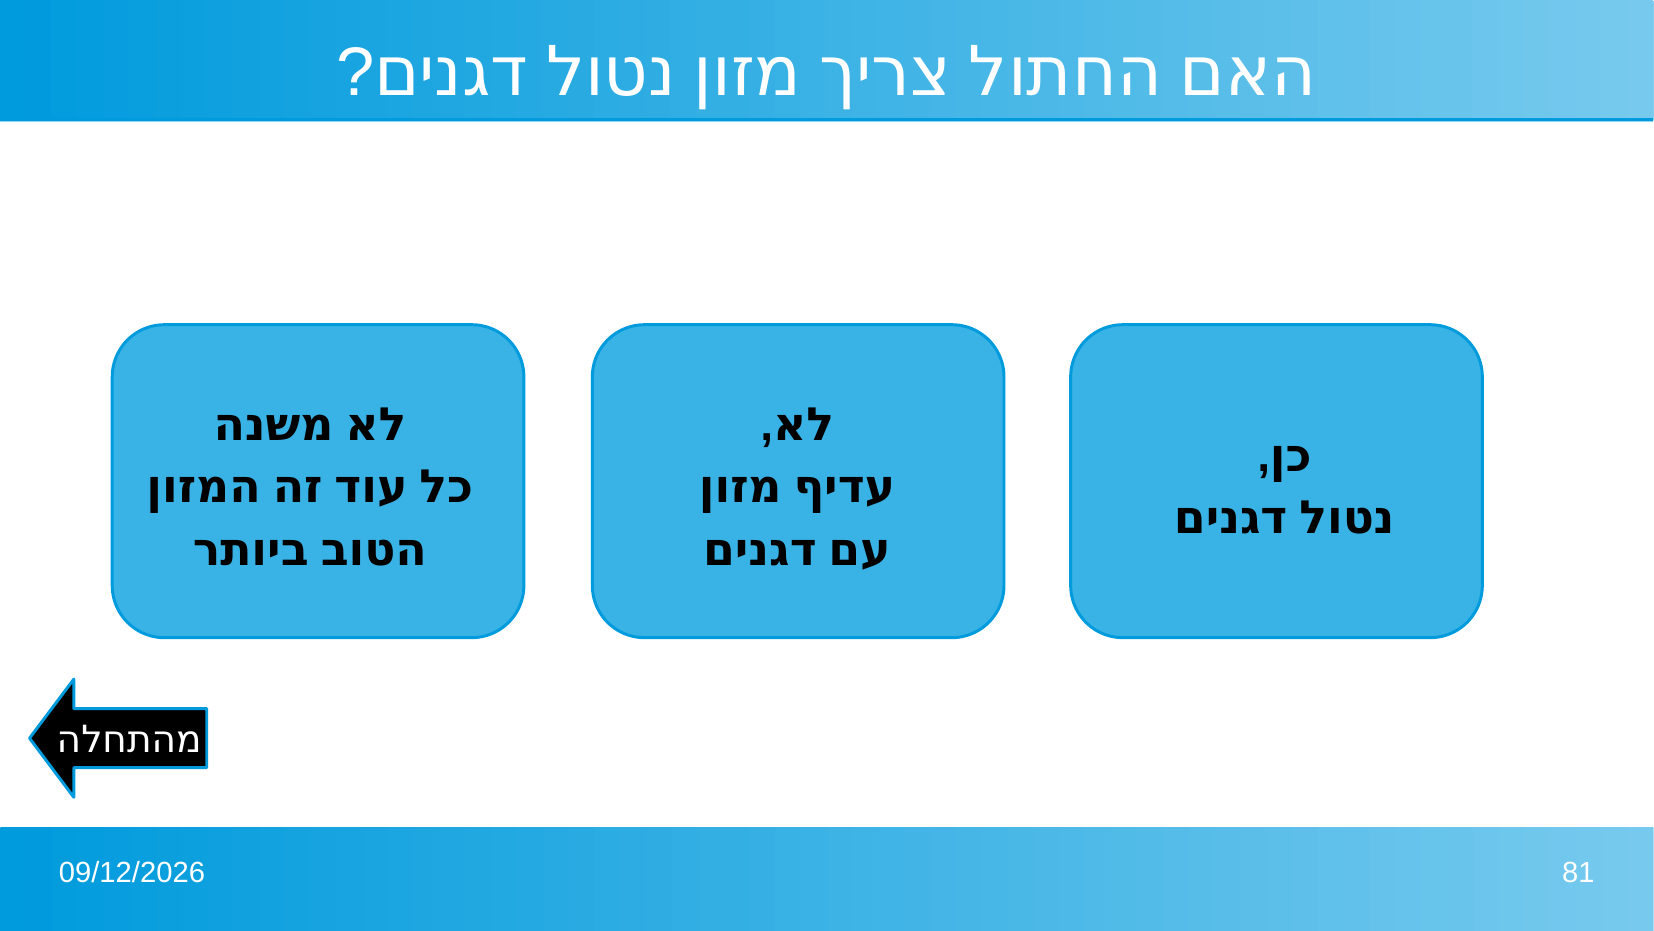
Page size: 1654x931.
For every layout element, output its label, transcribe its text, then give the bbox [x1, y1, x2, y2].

text_box ,כן נטול דגנים [1122, 414, 1447, 555]
text_box ,לא עדיף מזון עם דגנים [649, 383, 945, 587]
text_box [112, 324, 524, 638]
text_box נטול דגנים [1070, 324, 1483, 638]
text_box מהתחלה [29, 679, 207, 798]
text_box [592, 324, 1004, 638]
text_box לא משנה כל עוד זה המזון הטוב ביותר [118, 383, 502, 621]
title ?האם החתול צריך מזון נטול דגנים [59, 21, 1595, 116]
